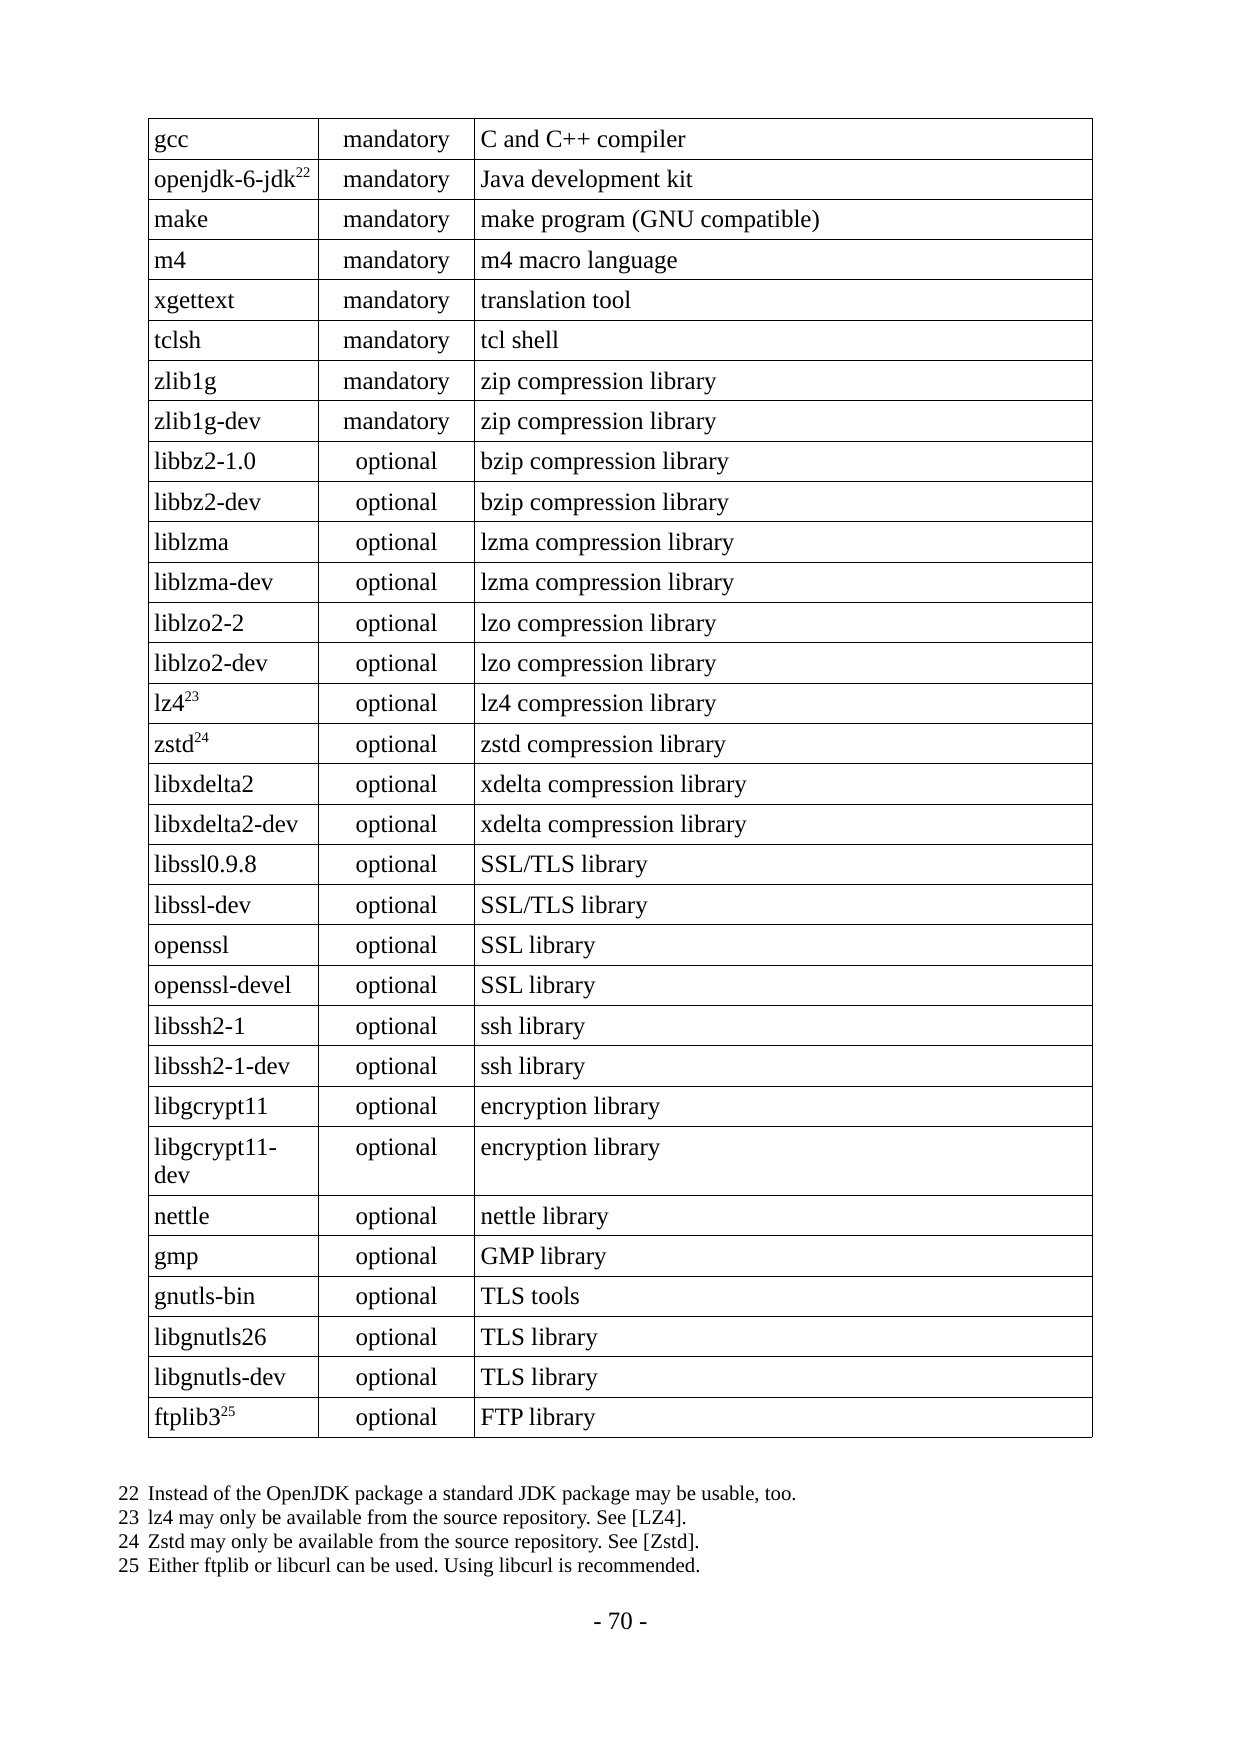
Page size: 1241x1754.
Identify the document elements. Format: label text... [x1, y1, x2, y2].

table_cell lz4 compression library [475, 684, 1092, 723]
table_cell openssl [149, 925, 318, 965]
table_cell optional [319, 805, 474, 844]
table_cell zip compression library [475, 361, 1092, 400]
table_cell mandatory [319, 240, 474, 279]
table_cell SSL library [475, 966, 1092, 1005]
table_cell libssh2-1 [149, 1006, 318, 1045]
table_cell TLS library [475, 1357, 1092, 1397]
table_cell m4 macro language [475, 240, 1092, 279]
table_cell libgcrypt11-dev [149, 1127, 318, 1195]
table_cell SSL/TLS library [475, 885, 1092, 924]
table_cell mandatory [319, 280, 474, 320]
table_cell optional [319, 442, 474, 481]
table_cell optional [319, 724, 474, 763]
table_cell tcl shell [475, 321, 1092, 360]
table_cell optional [319, 643, 474, 682]
table_cell libgnutls26 [149, 1317, 318, 1356]
table_cell optional [319, 1087, 474, 1126]
table_cell Java development kit [475, 160, 1092, 199]
table_cell encryption library [475, 1127, 1092, 1195]
table_cell mandatory [319, 160, 474, 199]
table_cell mandatory [319, 321, 474, 360]
table_cell encryption library [475, 1087, 1092, 1126]
table_cell GMP library [475, 1236, 1092, 1276]
table_cell gnutls-bin [149, 1277, 318, 1316]
table_cell SSL/TLS library [475, 845, 1092, 884]
table_cell FTP library [475, 1398, 1092, 1437]
table_cell libbz2-1.0 [149, 442, 318, 481]
table_cell lzma compression library [475, 563, 1092, 602]
table_cell nettle [149, 1196, 318, 1235]
table_cell zlib1g [149, 361, 318, 400]
table_cell liblzo2-dev [149, 643, 318, 682]
table_cell make program (GNU compatible) [475, 200, 1092, 239]
table_cell gmp [149, 1236, 318, 1276]
table_cell TLS library [475, 1317, 1092, 1356]
table_cell m4 [149, 240, 318, 279]
table_cell mandatory [319, 401, 474, 441]
table_cell ssh library [475, 1006, 1092, 1045]
table_cell xdelta compression library [475, 805, 1092, 844]
table_cell ssh library [475, 1046, 1092, 1086]
table_cell optional [319, 684, 474, 723]
table_cell lzma compression library [475, 522, 1092, 562]
table_cell mandatory [319, 361, 474, 400]
table_cell optional [319, 1196, 474, 1235]
table_cell liblzma [149, 522, 318, 562]
table_cell optional [319, 482, 474, 521]
table_cell libbz2-dev [149, 482, 318, 521]
table_cell lzo compression library [475, 603, 1092, 642]
table_cell nettle library [475, 1196, 1092, 1235]
table_cell libgnutls-dev [149, 1357, 318, 1397]
table_cell liblzma-dev [149, 563, 318, 602]
table_cell openssl-devel [149, 966, 318, 1005]
table_cell libssl-dev [149, 885, 318, 924]
table_cell xdelta compression library [475, 764, 1092, 803]
table_cell libssh2-1-dev [149, 1046, 318, 1086]
table_cell liblzo2-2 [149, 603, 318, 642]
table_cell SSL library [475, 925, 1092, 965]
table_cell optional [319, 1006, 474, 1045]
table_cell optional [319, 966, 474, 1005]
table_cell optional [319, 1317, 474, 1356]
table_cell gcc [149, 119, 318, 158]
table_cell zstd compression library [475, 724, 1092, 763]
table_cell optional [319, 522, 474, 562]
table_cell optional [319, 1127, 474, 1195]
table_cell TLS tools [475, 1277, 1092, 1316]
table_cell tclsh [149, 321, 318, 360]
table_cell mandatory [319, 119, 474, 158]
table_cell xgettext [149, 280, 318, 320]
table_cell lzo compression library [475, 643, 1092, 682]
table_cell openjdk-6-jdk [149, 160, 318, 199]
table_cell make [149, 200, 318, 239]
table_cell optional [319, 1236, 474, 1276]
table_cell C and C++ compiler [475, 119, 1092, 158]
table_cell zstd [149, 724, 318, 763]
table_cell optional [319, 1398, 474, 1437]
table_cell lz4 [149, 684, 318, 723]
table_cell optional [319, 885, 474, 924]
table_cell optional [319, 925, 474, 965]
table_cell zip compression library [475, 401, 1092, 441]
table_cell zlib1g-dev [149, 401, 318, 441]
table_cell optional [319, 1277, 474, 1316]
table_cell optional [319, 1357, 474, 1397]
table_cell translation tool [475, 280, 1092, 320]
table_cell libxdelta2 [149, 764, 318, 803]
table_cell optional [319, 603, 474, 642]
table_cell optional [319, 764, 474, 803]
table_cell libssl0.9.8 [149, 845, 318, 884]
table_cell libgcrypt11 [149, 1087, 318, 1126]
table_cell libxdelta2-dev [149, 805, 318, 844]
table_cell ftplib3 [149, 1398, 318, 1437]
table_cell optional [319, 1046, 474, 1086]
table_cell mandatory [319, 200, 474, 239]
table_cell bzip compression library [475, 482, 1092, 521]
table_cell optional [319, 563, 474, 602]
table_cell optional [319, 845, 474, 884]
table_cell bzip compression library [475, 442, 1092, 481]
